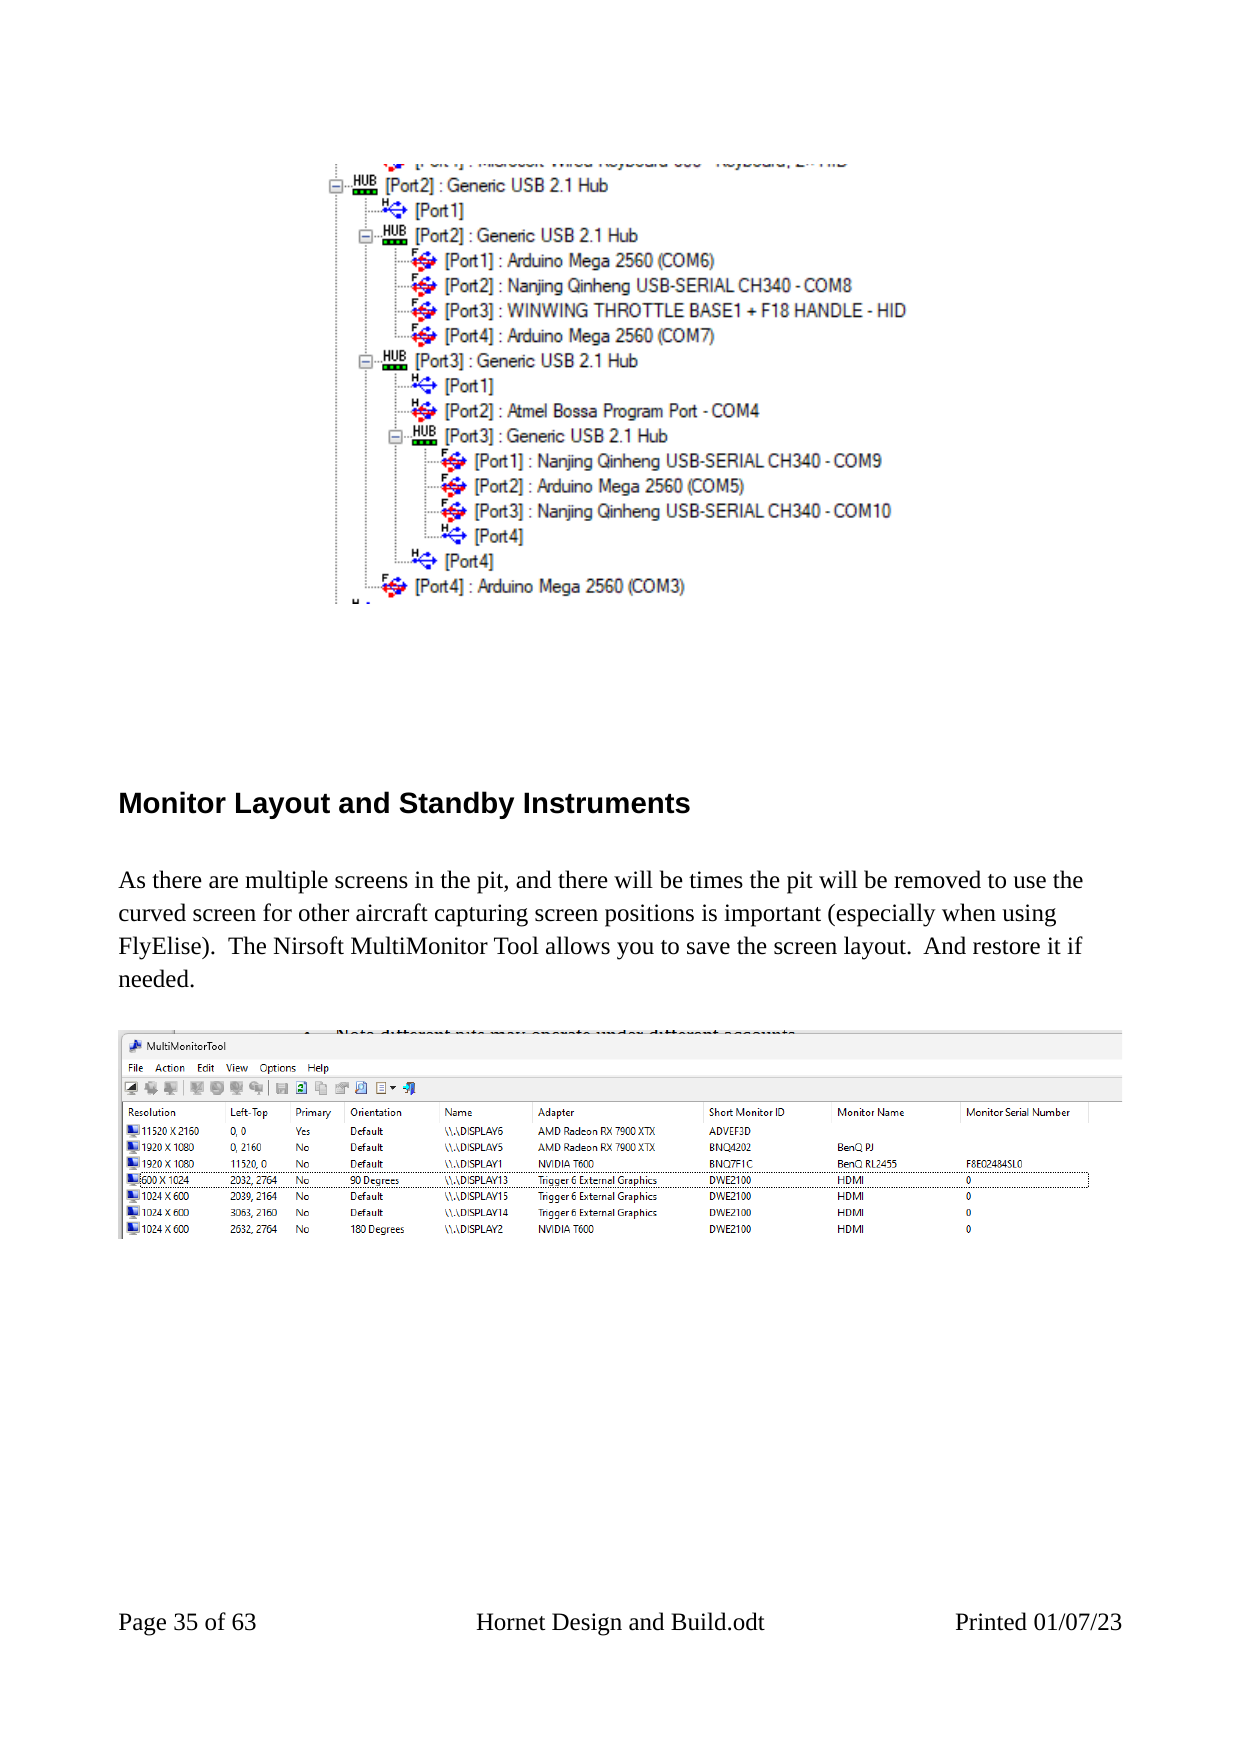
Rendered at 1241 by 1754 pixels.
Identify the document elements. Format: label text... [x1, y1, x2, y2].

subtitle Monitor Layout and Standby Instruments [118, 786, 1122, 820]
picture [309, 164, 932, 604]
text As there are multiple screens in the pit, and there will be times the pit will be removed to use the curved screen for other aircraft capturing screen positions is important (especially when using FlyElise). The Nirsoft MultiMonitor Tool allows you to save the screen layout. And restore it if needed. [118, 865, 1122, 993]
picture [118, 1030, 1123, 1239]
